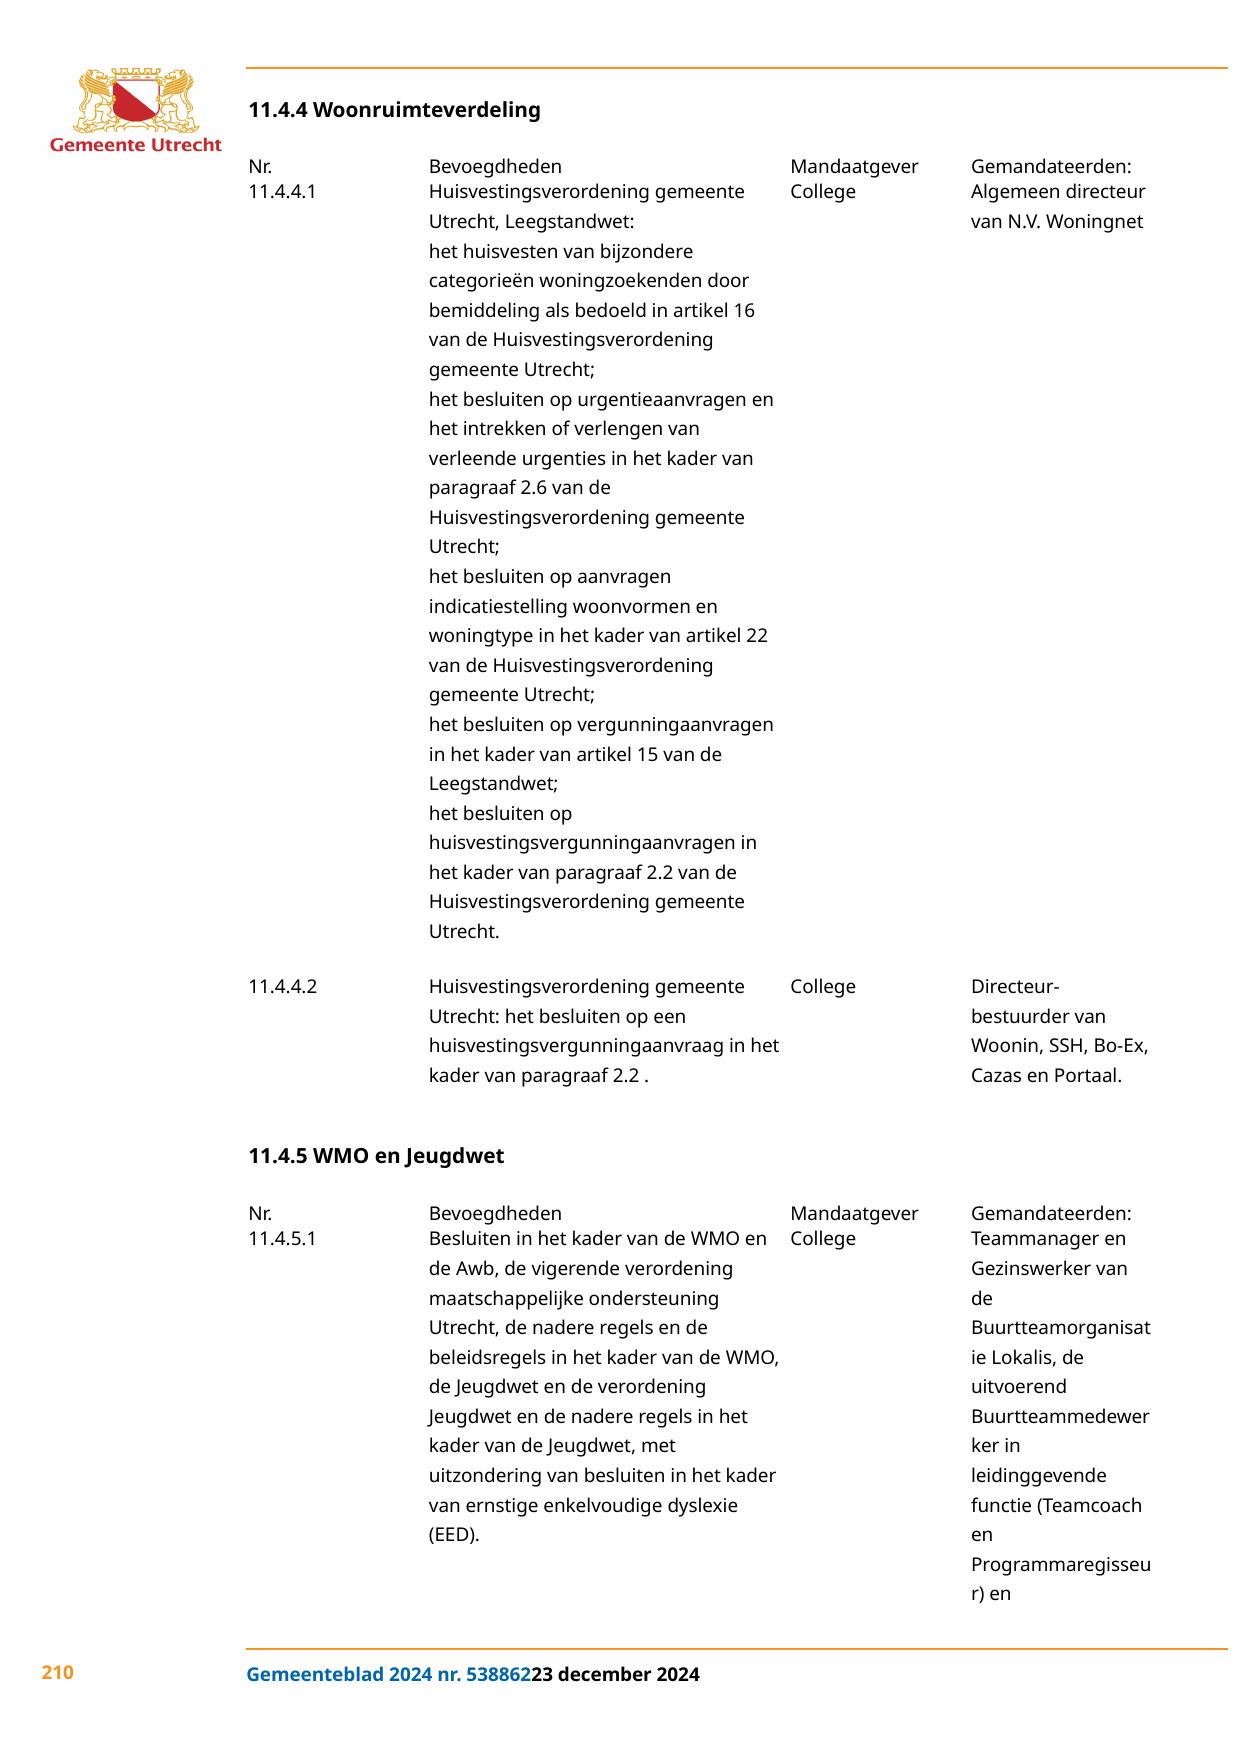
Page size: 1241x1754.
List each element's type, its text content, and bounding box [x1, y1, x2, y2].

table_cell College [790, 179, 971, 973]
table_header Nr. [248, 1200, 429, 1226]
picture [41, 47, 231, 172]
table_header Mandaatgever [790, 153, 971, 179]
table_cell 11.4.4.2 [248, 974, 429, 1088]
table_header Nr. [248, 153, 429, 179]
text 11.4.5 WMO en Jeugdwet [248, 1142, 1152, 1170]
table_header Gemandateerden: [971, 1200, 1152, 1226]
table_cell Algemeen directeur van N.V. Woningnet [971, 179, 1152, 973]
table_cell Teammanager en Gezinswerker van de Buurtteamorganisatie Lokalis, de uitvoerend Buurtteammedewerker in leidinggevende functie (Teamcoach en Programmaregisseur) en [971, 1226, 1152, 1606]
table_cell College [790, 1226, 971, 1606]
table_cell Huisvestingsverordening gemeente Utrecht: het besluiten op een huisvestingsvergunningaanvraag in het kader van paragraaf 2.2 . [429, 974, 790, 1088]
table_cell Huisvestingsverordening gemeente Utrecht, Leegstandwet: het huisvesten van bijzondere categorieën woningzoekenden door bemiddeling als bedoeld in artikel 16 van de Huisvestingsverordening gemeente Utrecht; het besluiten op urgentieaanvragen en het intrekken of verlengen van verleende urgenties in het kader van paragraaf 2.6 van de Huisvestingsverordening gemeente Utrecht; het besluiten op aanvragen indicatiestelling woonvormen en woningtype in het kader van artikel 22 van de Huisvestingsverordening gemeente Utrecht; het besluiten op vergunningaanvragen in het kader van artikel 15 van de Leegstandwet; het besluiten op huisvestingsvergunningaanvragen in het kader van paragraaf 2.2 van de Huisvestingsverordening gemeente Utrecht. [429, 179, 790, 973]
table_cell College [790, 974, 971, 1088]
table_header Bevoegdheden [429, 1200, 790, 1226]
table_header Mandaatgever [790, 1200, 971, 1226]
text 11.4.4 Woonruimteverdeling [248, 95, 1152, 123]
table_cell 11.4.4.1 [248, 179, 429, 973]
table_cell Directeur-bestuurder van Woonin, SSH, Bo-Ex, Cazas en Portaal. [971, 974, 1152, 1088]
table_header Bevoegdheden [429, 153, 790, 179]
table_cell 11.4.5.1 [248, 1226, 429, 1606]
table_header Gemandateerden: [971, 153, 1152, 179]
table_cell Besluiten in het kader van de WMO en de Awb, de vigerende verordening maatschappelijke ondersteuning Utrecht, de nadere regels en de beleidsregels in het kader van de WMO, de Jeugdwet en de verordening Jeugdwet en de nadere regels in het kader van de Jeugdwet, met uitzondering van besluiten in het kader van ernstige enkelvoudige dyslexie (EED). [429, 1226, 790, 1606]
